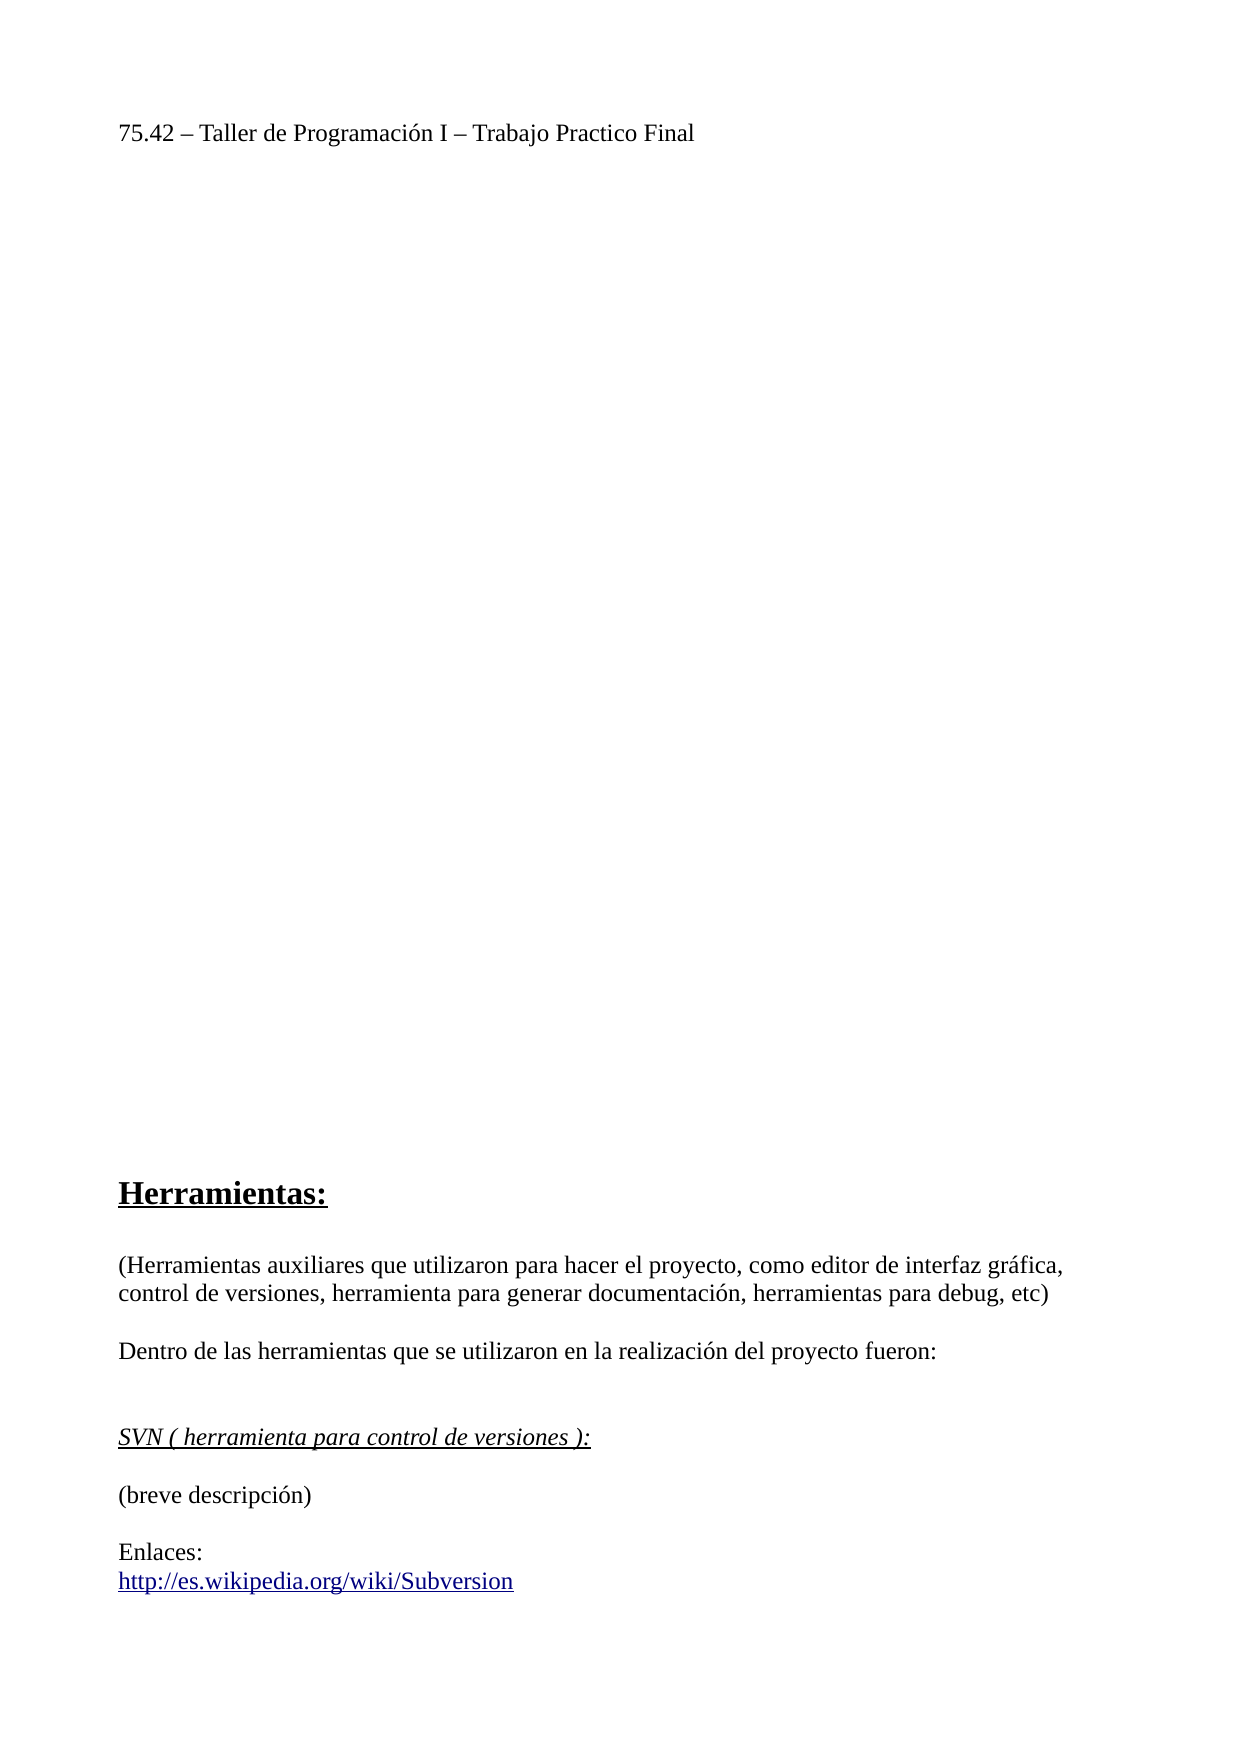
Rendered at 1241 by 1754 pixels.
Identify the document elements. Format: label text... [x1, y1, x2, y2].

text Dentro de las herramientas que se utilizaron en la realización del proyecto fueron: [118, 1336, 1122, 1365]
text Enlaces: [118, 1537, 1122, 1566]
text SVN ( herramienta para control de versiones ): [118, 1422, 1122, 1451]
text Herramientas: [118, 1173, 1122, 1211]
text (breve descripción) [118, 1480, 1122, 1508]
text http://es.wikipedia.org/wiki/Subversion [118, 1566, 1122, 1595]
text (Herramientas auxiliares que utilizaron para hacer el proyecto, como editor de interfaz gráfica, control de versiones, herramienta para generar documentación, herramientas para debug, etc) [118, 1250, 1122, 1307]
